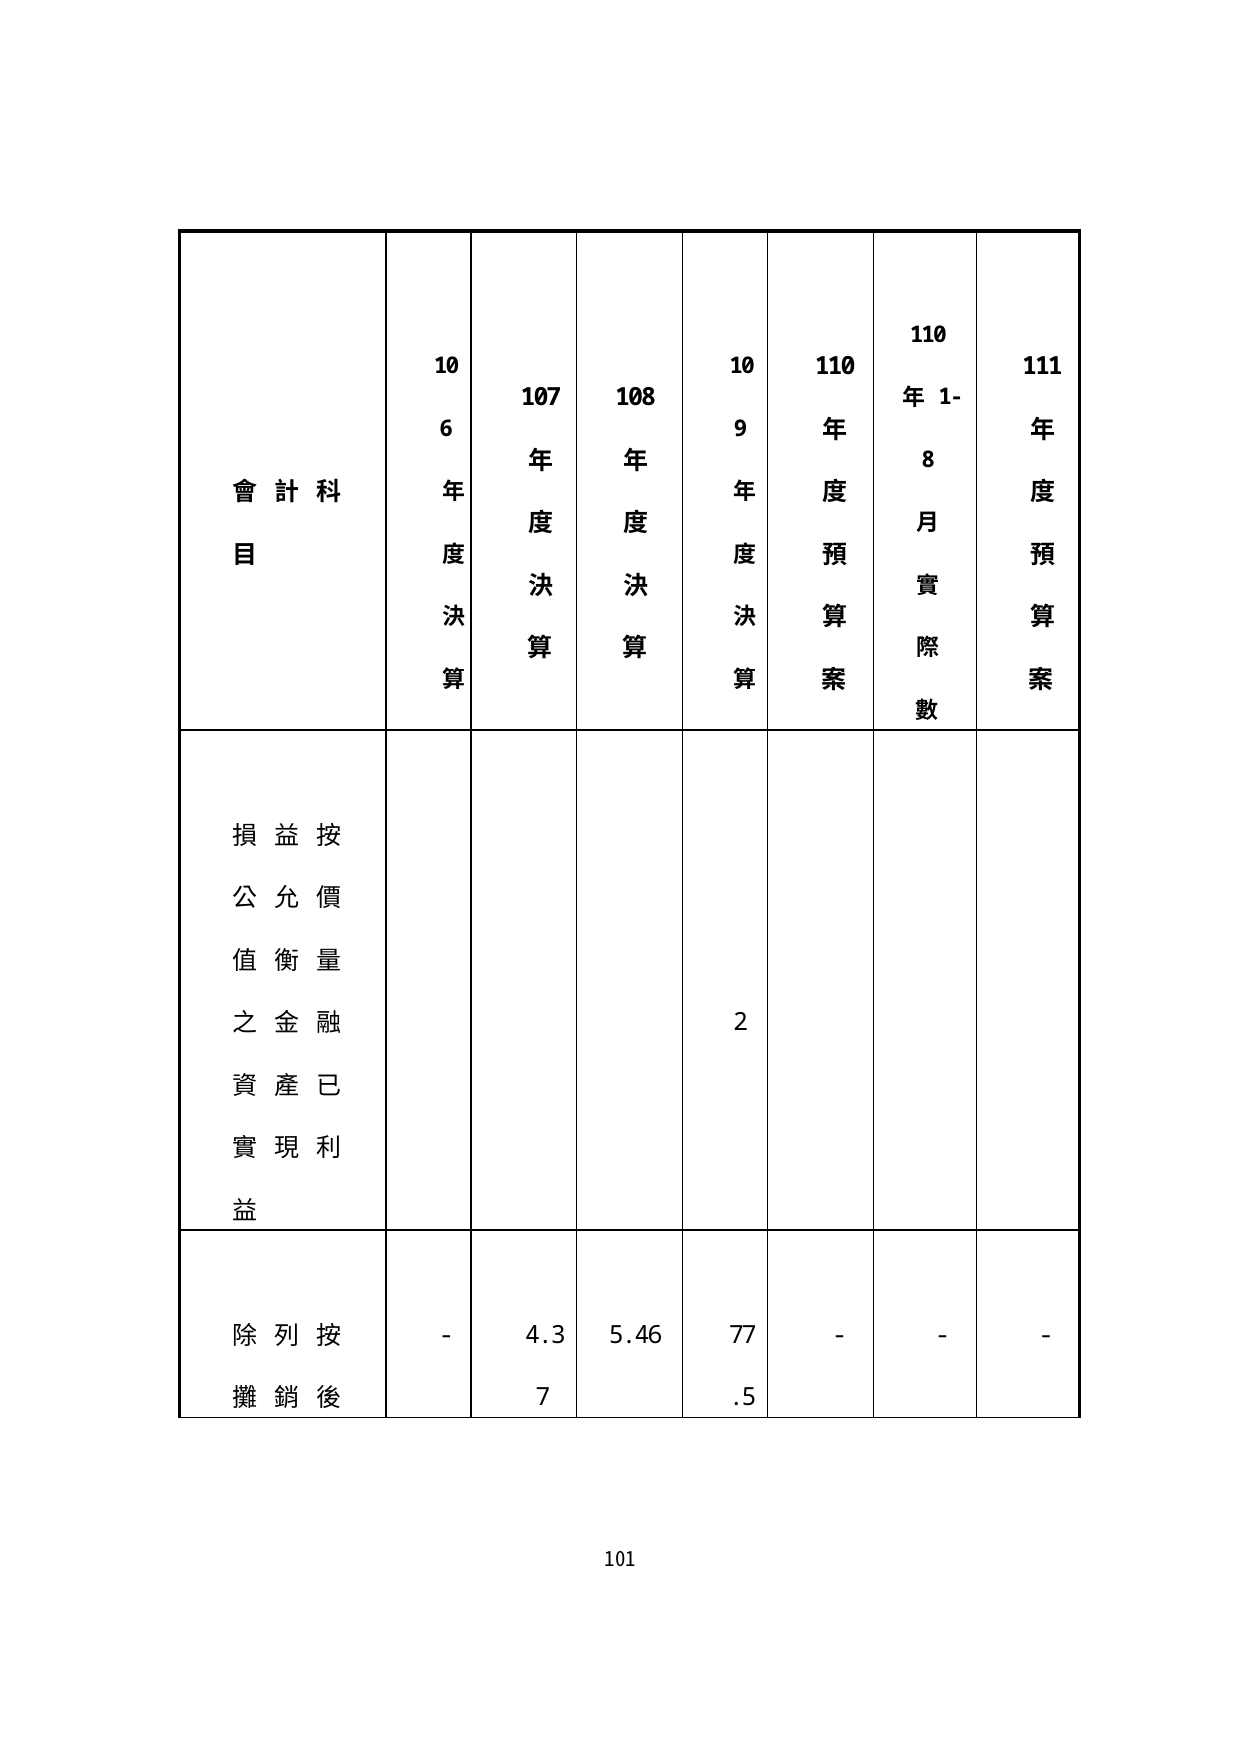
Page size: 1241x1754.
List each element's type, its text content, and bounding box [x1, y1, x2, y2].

table_header 109年度決算 [683, 233, 767, 729]
table_cell - [768, 1231, 873, 1417]
table_header 110年度預算案 [768, 233, 873, 729]
table_cell [472, 731, 576, 1229]
table_cell - [977, 1231, 1078, 1417]
table_header 110年1-8月實際數 [874, 233, 976, 729]
table_cell 77.5 [683, 1231, 767, 1417]
table_cell - [874, 1231, 976, 1417]
table_cell [977, 731, 1078, 1229]
table_cell - [387, 1231, 470, 1417]
table_header 107年度決算 [472, 233, 576, 729]
table_cell 4.37 [472, 1231, 576, 1417]
table_cell [874, 731, 976, 1229]
table_cell [577, 731, 682, 1229]
table_cell 除列按攤銷後 [181, 1231, 385, 1417]
table_cell 5.46 [577, 1231, 682, 1417]
table_cell 損益按公允價值衡量之金融資產已實現利益 [181, 731, 385, 1229]
table_cell 2 [683, 731, 767, 1229]
table_header 106年度決算 [387, 233, 470, 729]
table_header 111年度預算案 [977, 233, 1078, 729]
table_cell [768, 731, 873, 1229]
table_cell - [387, 731, 470, 1229]
table_header 會計科目 [181, 233, 385, 729]
table_header 108年度決算 [577, 233, 682, 729]
